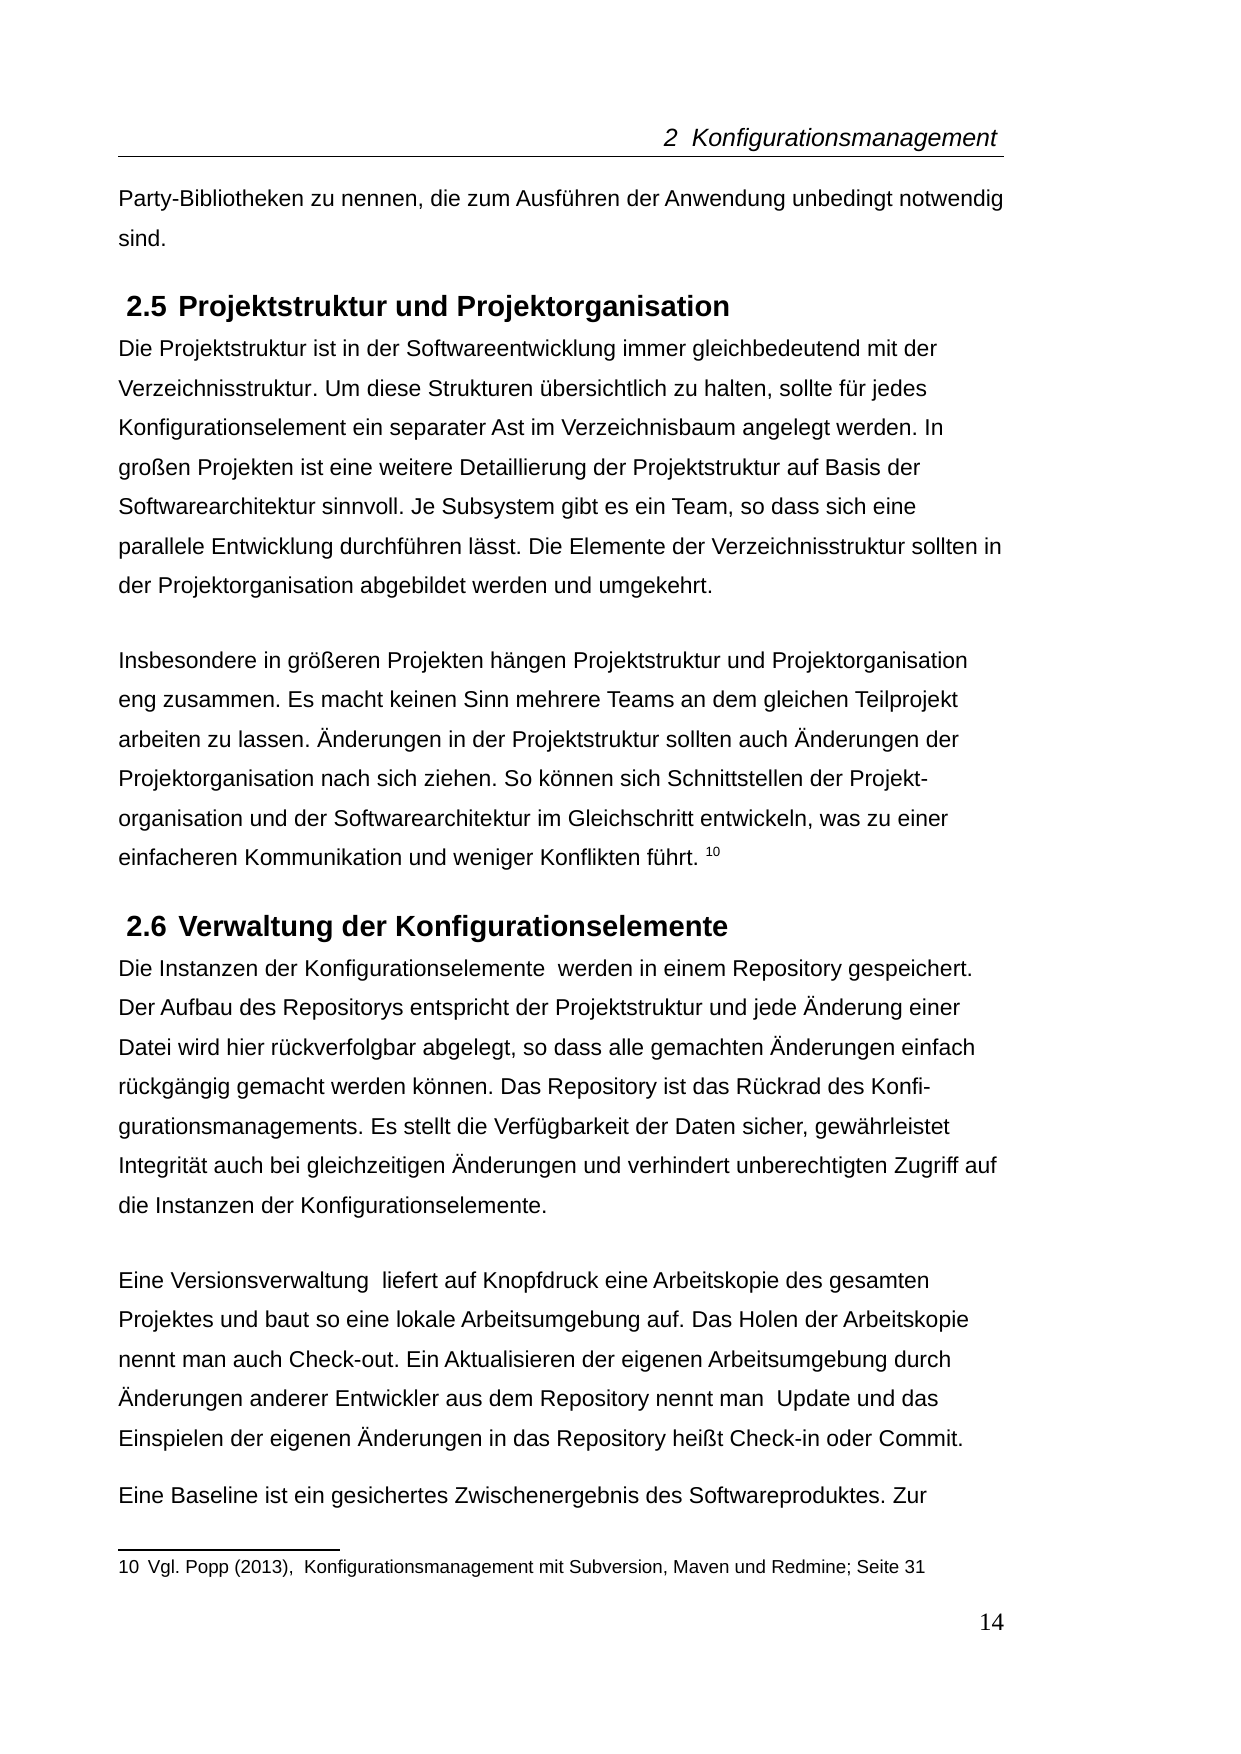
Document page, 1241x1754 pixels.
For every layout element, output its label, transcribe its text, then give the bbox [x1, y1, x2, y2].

text Party-Bibliotheken zu nennen, die zum Ausführen der Anwendung unbedingt notwendig sind. [118, 185, 1004, 251]
text Vgl. Popp (2013), Konfigurationsmanagement mit Subversion, Maven und Redmine; Seite 31 [118, 1556, 1004, 1578]
text Insbesondere in größeren Projekten hängen Projektstruktur und Projektorganisation eng zusammen. Es macht keinen Sinn mehrere Teams an dem gleichen Teilprojekt arbeiten zu lassen. Änderungen in der Projektstruktur sollten auch Änderungen der Projektorganisation nach sich ziehen. So können sich Schnittstellen der Projekt-organisation und der Softwarearchitektur im Gleichschritt entwickeln, was zu einer einfacheren Kommunikation und weniger Konflikten führt. [118, 647, 1004, 871]
text Die Instanzen der Konfigurationselemente werden in einem Repository gespeichert. Der Aufbau des Repositorys entspricht der Projektstruktur und jede Änderung einer Datei wird hier rückverfolgbar abgelegt, so dass alle gemachten Änderungen einfach rückgängig gemacht werden können. Das Repository ist das Rückrad des Konfi-gurationsmanagements. Es stellt die Verfügbarkeit der Daten sicher, gewährleistet Integrität auch bei gleichzeitigen Änderungen und verhindert unberechtigten Zugriff auf die Instanzen der Konfigurationselemente. [118, 955, 1004, 1218]
text Eine Versionsverwaltung liefert auf Knopfdruck eine Arbeitskopie des gesamten Projektes und baut so eine lokale Arbeitsumgebung auf. Das Holen der Arbeitskopie nennt man auch Check-out. Ein Aktualisieren der eigenen Arbeitsumgebung durch Änderungen anderer Entwickler aus dem Repository nennt man Update und das Einspielen der eigenen Änderungen in das Repository heißt Check-in oder Commit. [118, 1267, 1004, 1451]
subtitle Verwaltung der Konfigurationselemente [118, 909, 1004, 942]
subtitle Projektstruktur und Projektorganisation [118, 289, 1004, 323]
text Eine Baseline ist ein gesichertes Zwischenergebnis des Softwareproduktes. Zur [118, 1482, 1004, 1508]
text Die Projektstruktur ist in der Softwareentwicklung immer gleichbedeutend mit der Verzeichnisstruktur. Um diese Strukturen übersichtlich zu halten, sollte für jedes Konfigurationselement ein separater Ast im Verzeichnisbaum angelegt werden. In großen Projekten ist eine weitere Detaillierung der Projektstruktur auf Basis der Softwarearchitektur sinnvoll. Je Subsystem gibt es ein Team, so dass sich eine parallele Entwicklung durchführen lässt. Die Elemente der Verzeichnisstruktur sollten in der Projektorganisation abgebildet werden und umgekehrt. [118, 335, 1004, 598]
